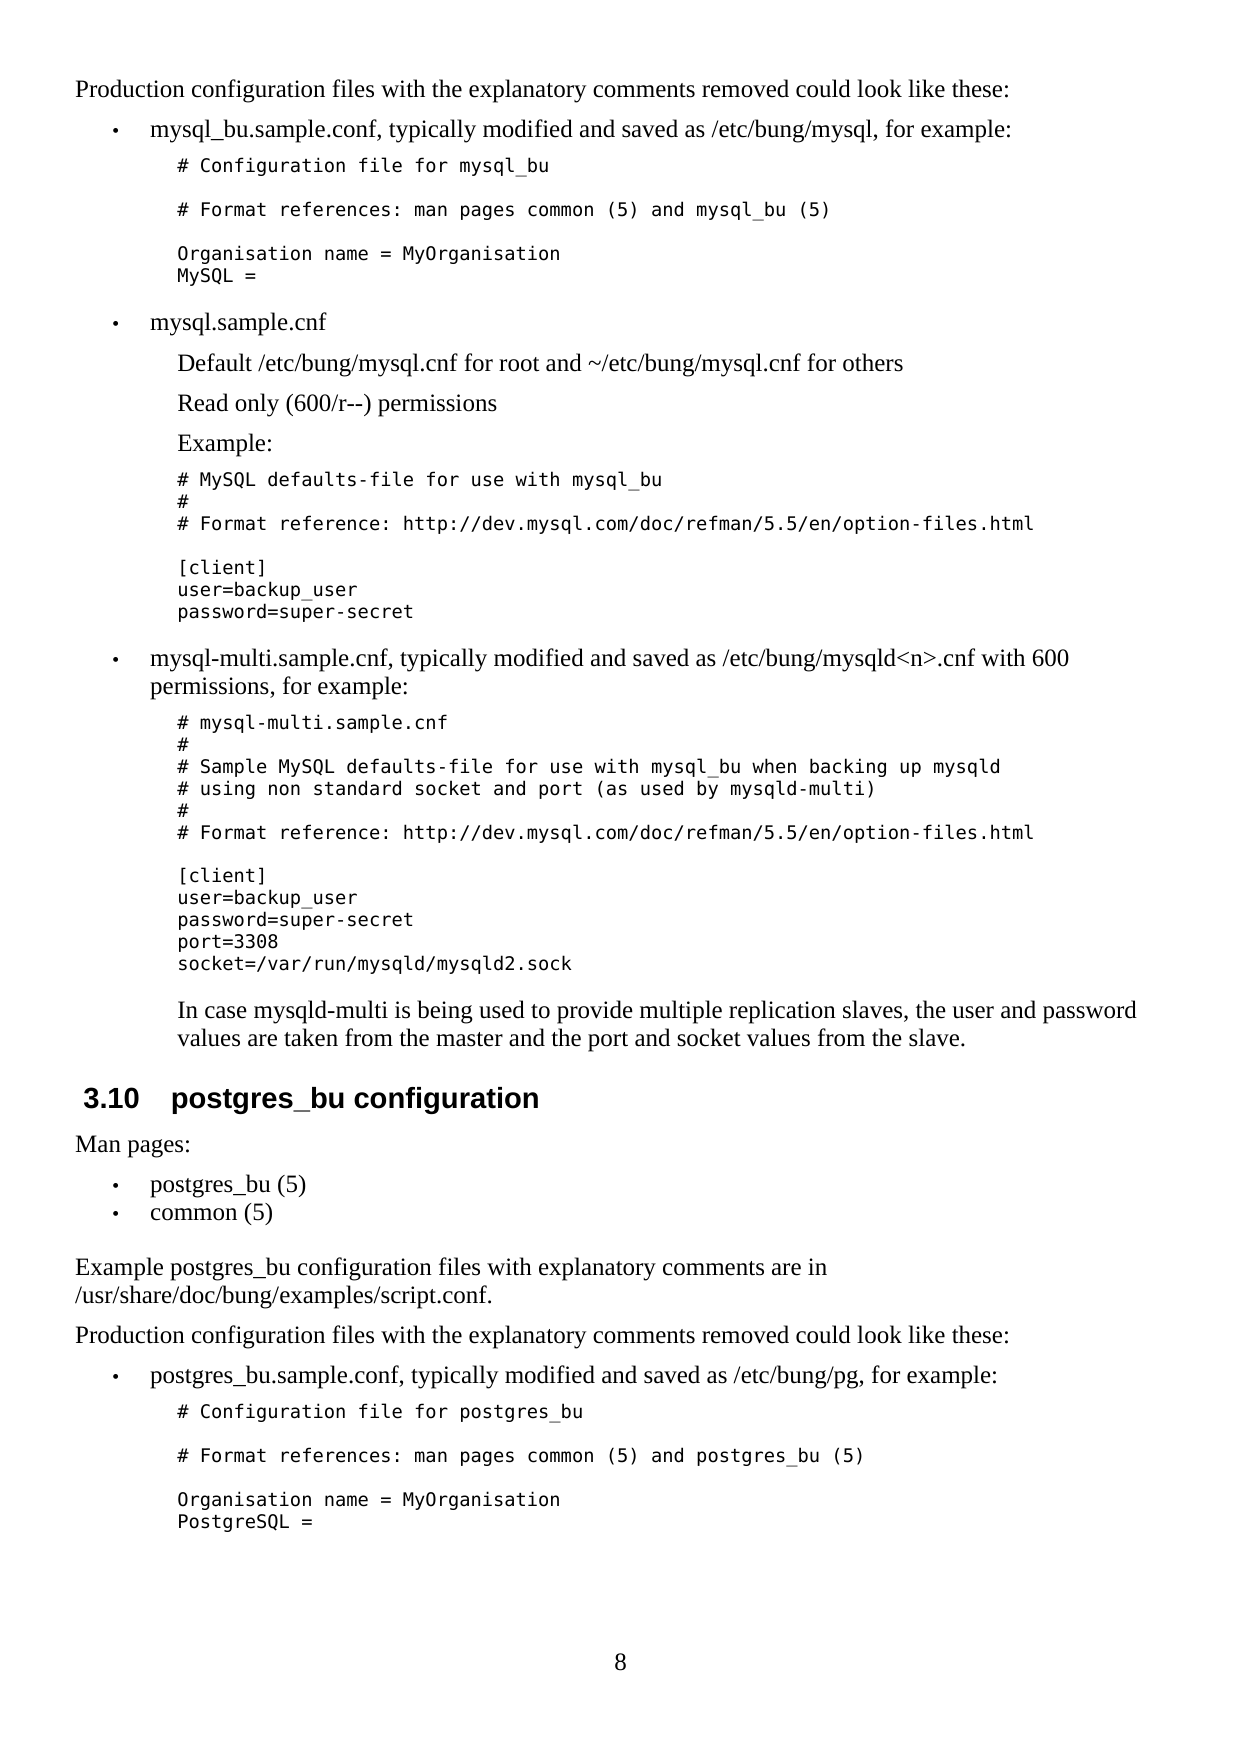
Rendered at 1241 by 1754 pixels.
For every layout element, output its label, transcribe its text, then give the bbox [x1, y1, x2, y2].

text # MySQL defaults-file for use with mysql_bu [177, 469, 1166, 491]
text Production configuration files with the explanatory comments removed could look like these: [75, 1321, 1166, 1349]
text socket=/var/run/mysqld/mysqld2.sock [177, 953, 1166, 997]
text PostgreSQL = [177, 1511, 1166, 1533]
text # Configuration file for postgres_bu [177, 1401, 1166, 1423]
text password=super-secret [177, 601, 1166, 644]
text # [177, 491, 1166, 513]
list postgres_bu.sample.conf, typically modified and saved as /etc/bung/pg, for example: [112, 1361, 1166, 1389]
text Default /etc/bung/mysql.cnf for root and ~/etc/bung/mysql.cnf for others [177, 349, 1166, 376]
text password=super-secret [177, 909, 1166, 931]
text # Sample MySQL defaults-file for use with mysql_bu when backing up mysqld [177, 756, 1166, 778]
text # Format references: man pages common (5) and mysql_bu (5) [177, 199, 1166, 221]
text port=3308 [177, 931, 1166, 953]
text # Configuration file for mysql_bu [177, 155, 1166, 177]
text MySQL = [177, 265, 1166, 308]
text user=backup_user [177, 579, 1166, 601]
subtitle postgres_bu configuration [75, 1082, 1166, 1115]
list mysql-multi.sample.cnf, typically modified and saved as /etc/bung/mysqld<n>.cnf with 600 permissions, for example: [112, 644, 1166, 700]
text Example: [177, 429, 1166, 457]
text # [177, 800, 1166, 822]
text Man pages: [75, 1130, 1166, 1157]
text # Format references: man pages common (5) and postgres_bu (5) [177, 1445, 1166, 1467]
list common (5) [112, 1198, 1166, 1225]
text In case mysqld-multi is being used to provide multiple replication slaves, the user and password values are taken from the master and the port and socket values from the slave. [177, 997, 1166, 1052]
text [client] [177, 865, 1166, 887]
text Example postgres_bu configuration files with explanatory comments are in /usr/share/doc/bung/examples/script.conf. [75, 1253, 1166, 1308]
text Organisation name = MyOrganisation [177, 243, 1166, 265]
text Organisation name = MyOrganisation [177, 1489, 1166, 1511]
text user=backup_user [177, 887, 1166, 909]
text # Format reference: http://dev.mysql.com/doc/refman/5.5/en/option-files.html [177, 822, 1166, 843]
text Read only (600/r--) permissions [177, 389, 1166, 417]
text # [177, 734, 1166, 756]
list postgres_bu (5) [112, 1170, 1166, 1198]
list mysql.sample.cnf [112, 308, 1166, 336]
text Production configuration files with the explanatory comments removed could look like these: [75, 75, 1166, 103]
text # Format reference: http://dev.mysql.com/doc/refman/5.5/en/option-files.html [177, 513, 1166, 535]
text # using non standard socket and port (as used by mysqld-multi) [177, 778, 1166, 800]
text # mysql-multi.sample.cnf [177, 712, 1166, 734]
text [client] [177, 557, 1166, 579]
list mysql_bu.sample.conf, typically modified and saved as /etc/bung/mysql, for example: [112, 115, 1166, 143]
